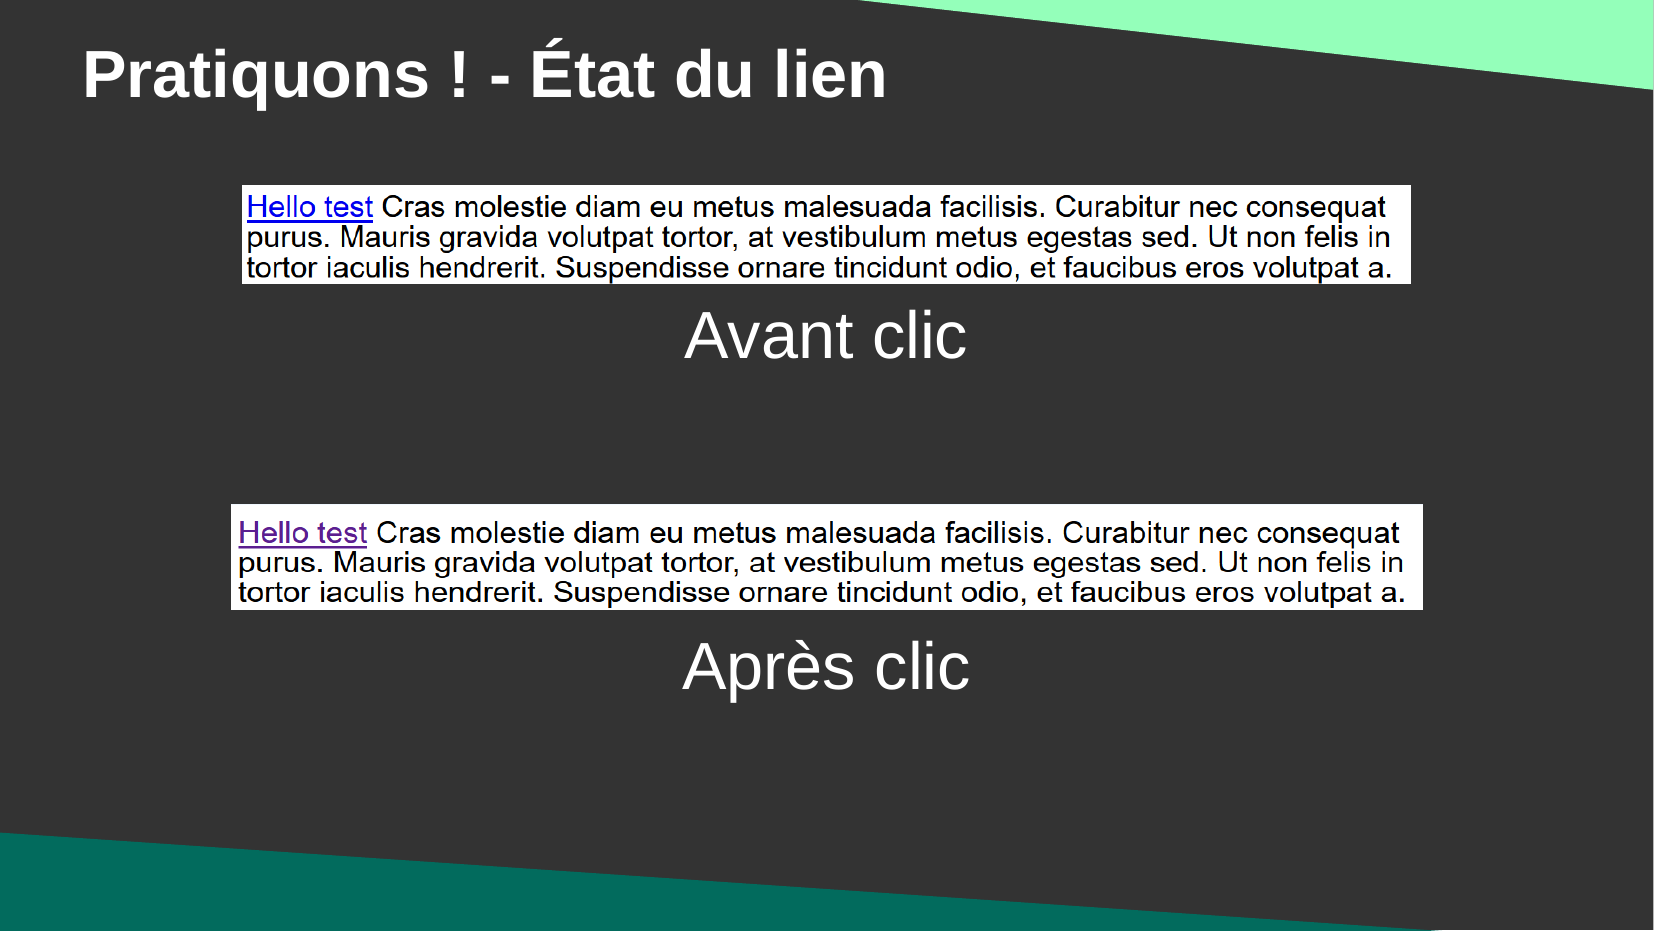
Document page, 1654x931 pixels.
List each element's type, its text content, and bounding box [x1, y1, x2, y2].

picture [242, 185, 1411, 284]
title Après clic [31, 628, 1622, 704]
text_box [858, 0, 1654, 90]
picture [231, 504, 1423, 610]
title Avant clic [31, 298, 1622, 373]
title Pratiquons ! - État du lien [82, 37, 1630, 150]
